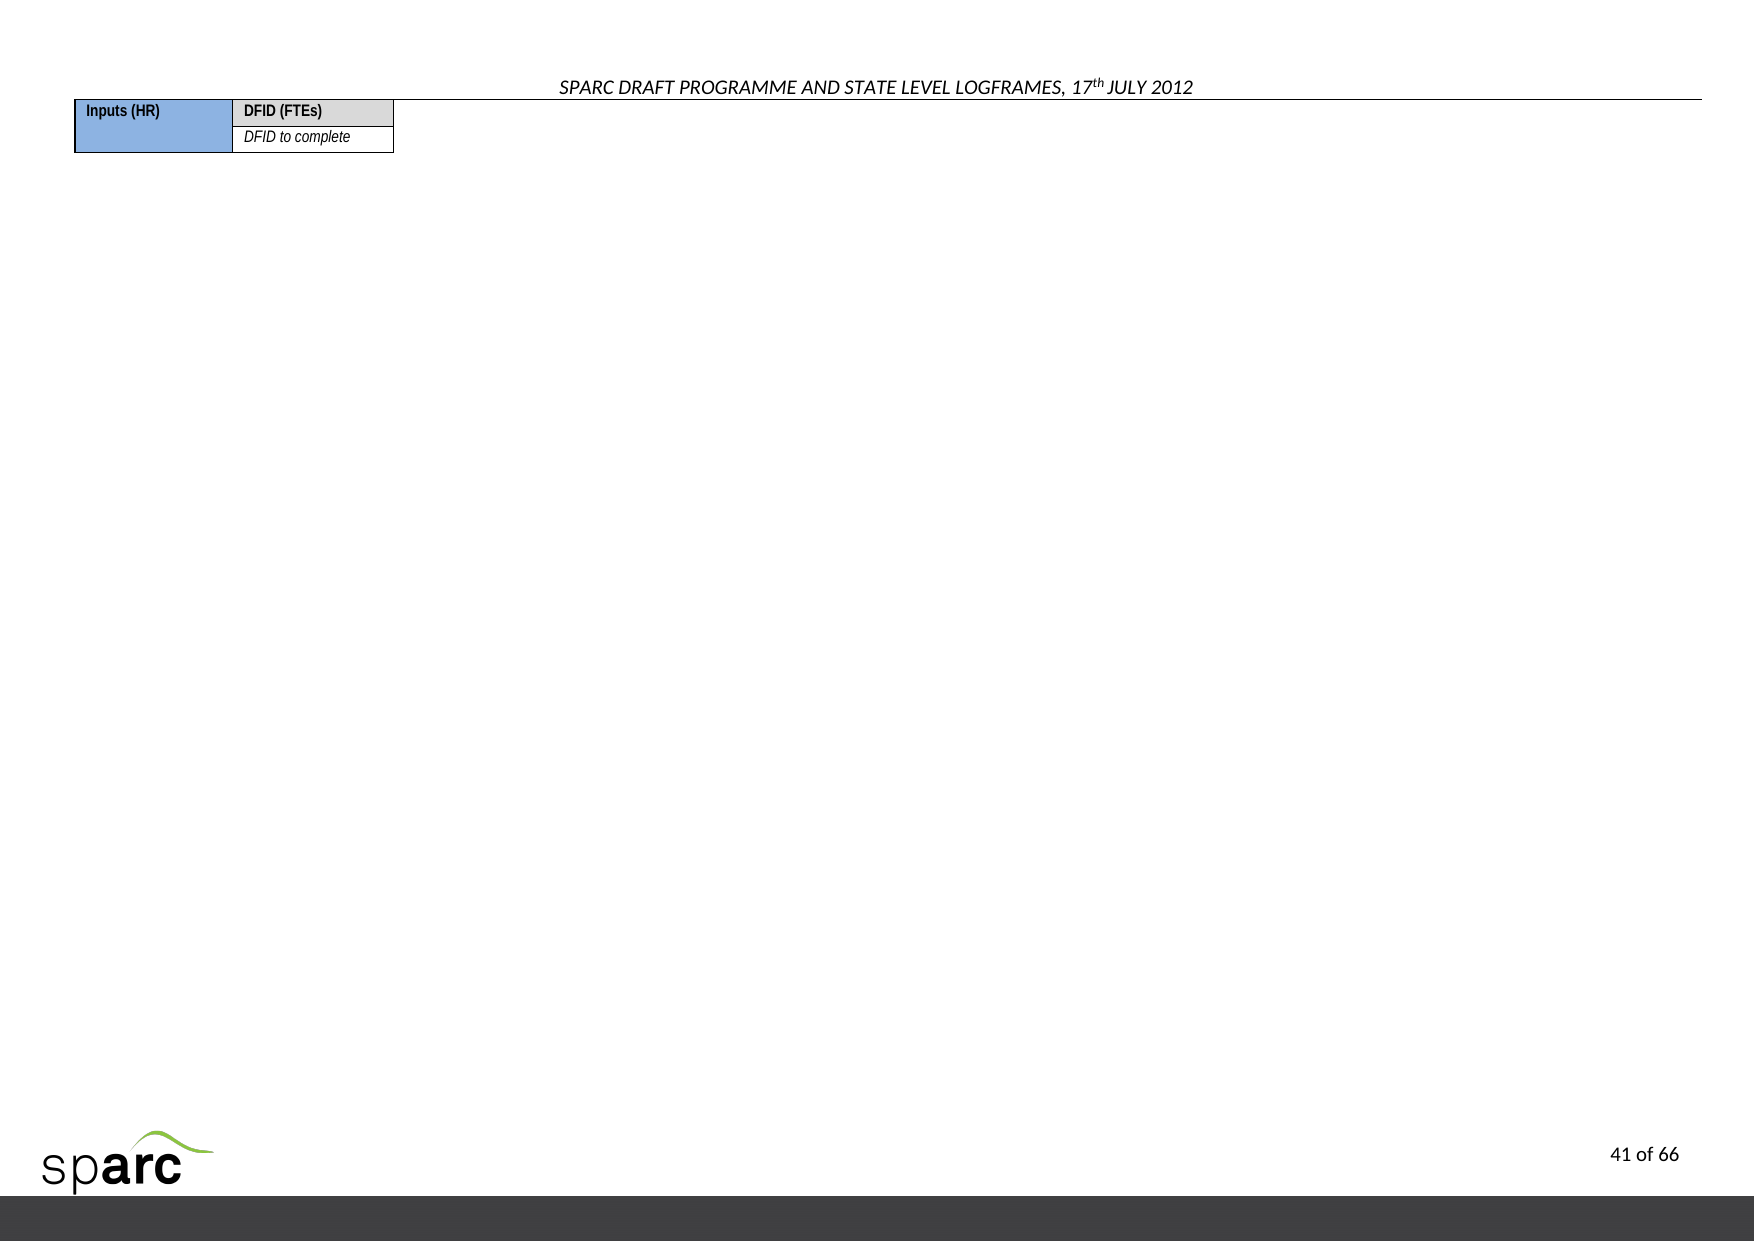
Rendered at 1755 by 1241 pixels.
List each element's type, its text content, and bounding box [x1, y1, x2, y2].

table_cell [1235, 100, 1592, 126]
table_cell Inputs (HR) [76, 100, 232, 152]
table_cell [1593, 100, 1702, 126]
table_cell [791, 126, 1012, 152]
table_cell [1012, 126, 1235, 152]
table_cell DFID (FTEs) [233, 100, 393, 126]
table_cell [394, 100, 791, 126]
table_cell [1593, 126, 1702, 152]
table_cell [791, 100, 1012, 126]
table_cell DFID to complete [233, 127, 393, 152]
table_cell [1235, 126, 1592, 152]
table_cell [394, 126, 791, 152]
table_cell [1012, 100, 1235, 126]
